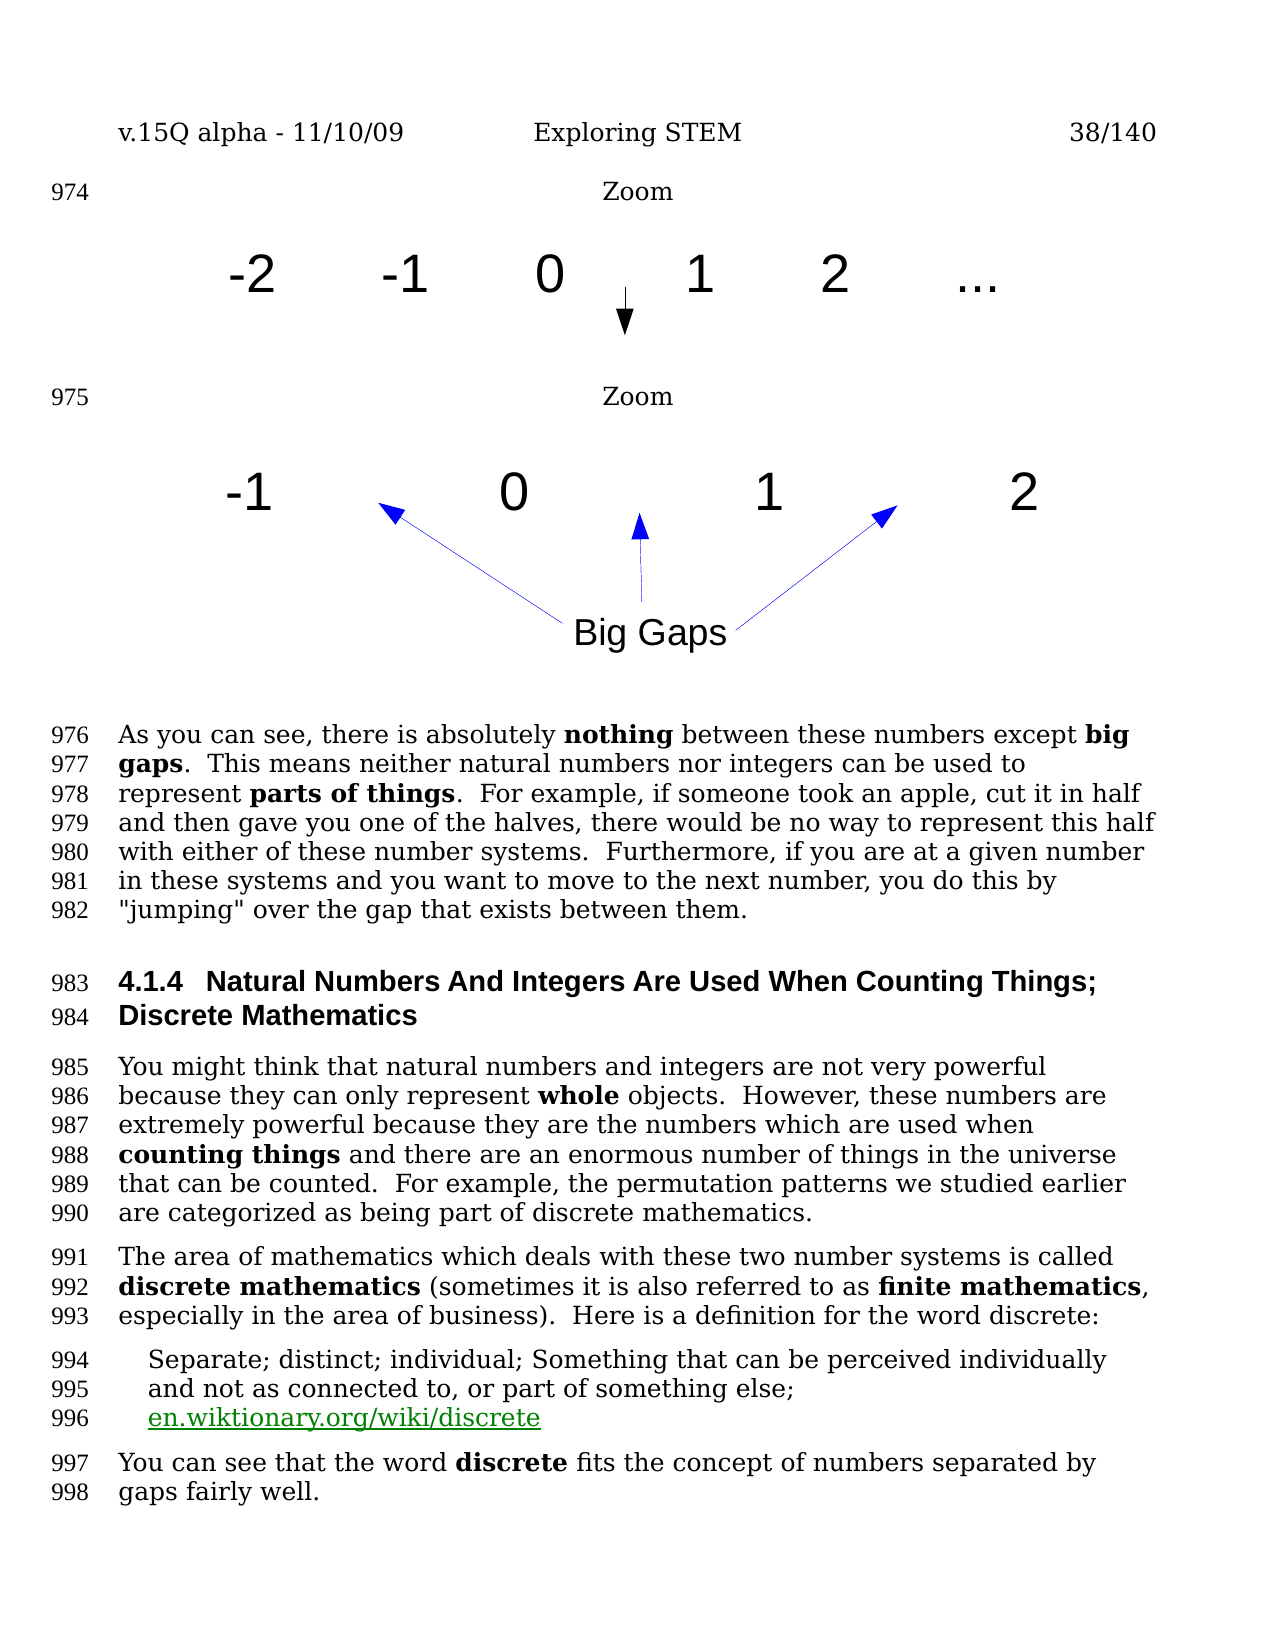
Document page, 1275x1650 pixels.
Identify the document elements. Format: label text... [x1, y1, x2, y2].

text As you can see, there is absolutely nothing between these numbers except big gaps. This means neither natural numbers nor integers can be used to represent parts of things. For example, if someone took an apple, cut it in half and then gave you one of the halves, there would be no way to represent this half with either of these number systems. Furthermore, if you are at a given number in these systems and you want to move to the next number, you do this by "jumping" over the gap that exists between them. [118, 720, 1157, 925]
text Separate; distinct; individual; Something that can be perceived individually and not as connected to, or part of something else; en.wiktionary.org/wiki/discrete [148, 1345, 1157, 1433]
text You can see that the word discrete fits the concept of numbers separated by gaps fairly well. [118, 1448, 1157, 1506]
text You might think that natural numbers and integers are not very powerful because they can only represent whole objects. However, these numbers are extremely powerful because they are the numbers which are used when counting things and there are an enormous number of things in the universe that can be counted. For example, the permutation patterns we studied earlier are categorized as being part of discrete mathematics. [118, 1052, 1157, 1227]
text Zoom [118, 382, 1157, 411]
subtitle Natural Numbers And Integers Are Used When Counting Things; Discrete Mathematics [118, 964, 1157, 1031]
text The area of mathematics which deals with these two number systems is called discrete mathematics (sometimes it is also referred to as finite mathematics, especially in the area of business). Here is a definition for the word discrete: [118, 1242, 1157, 1330]
text Zoom [118, 177, 1157, 206]
